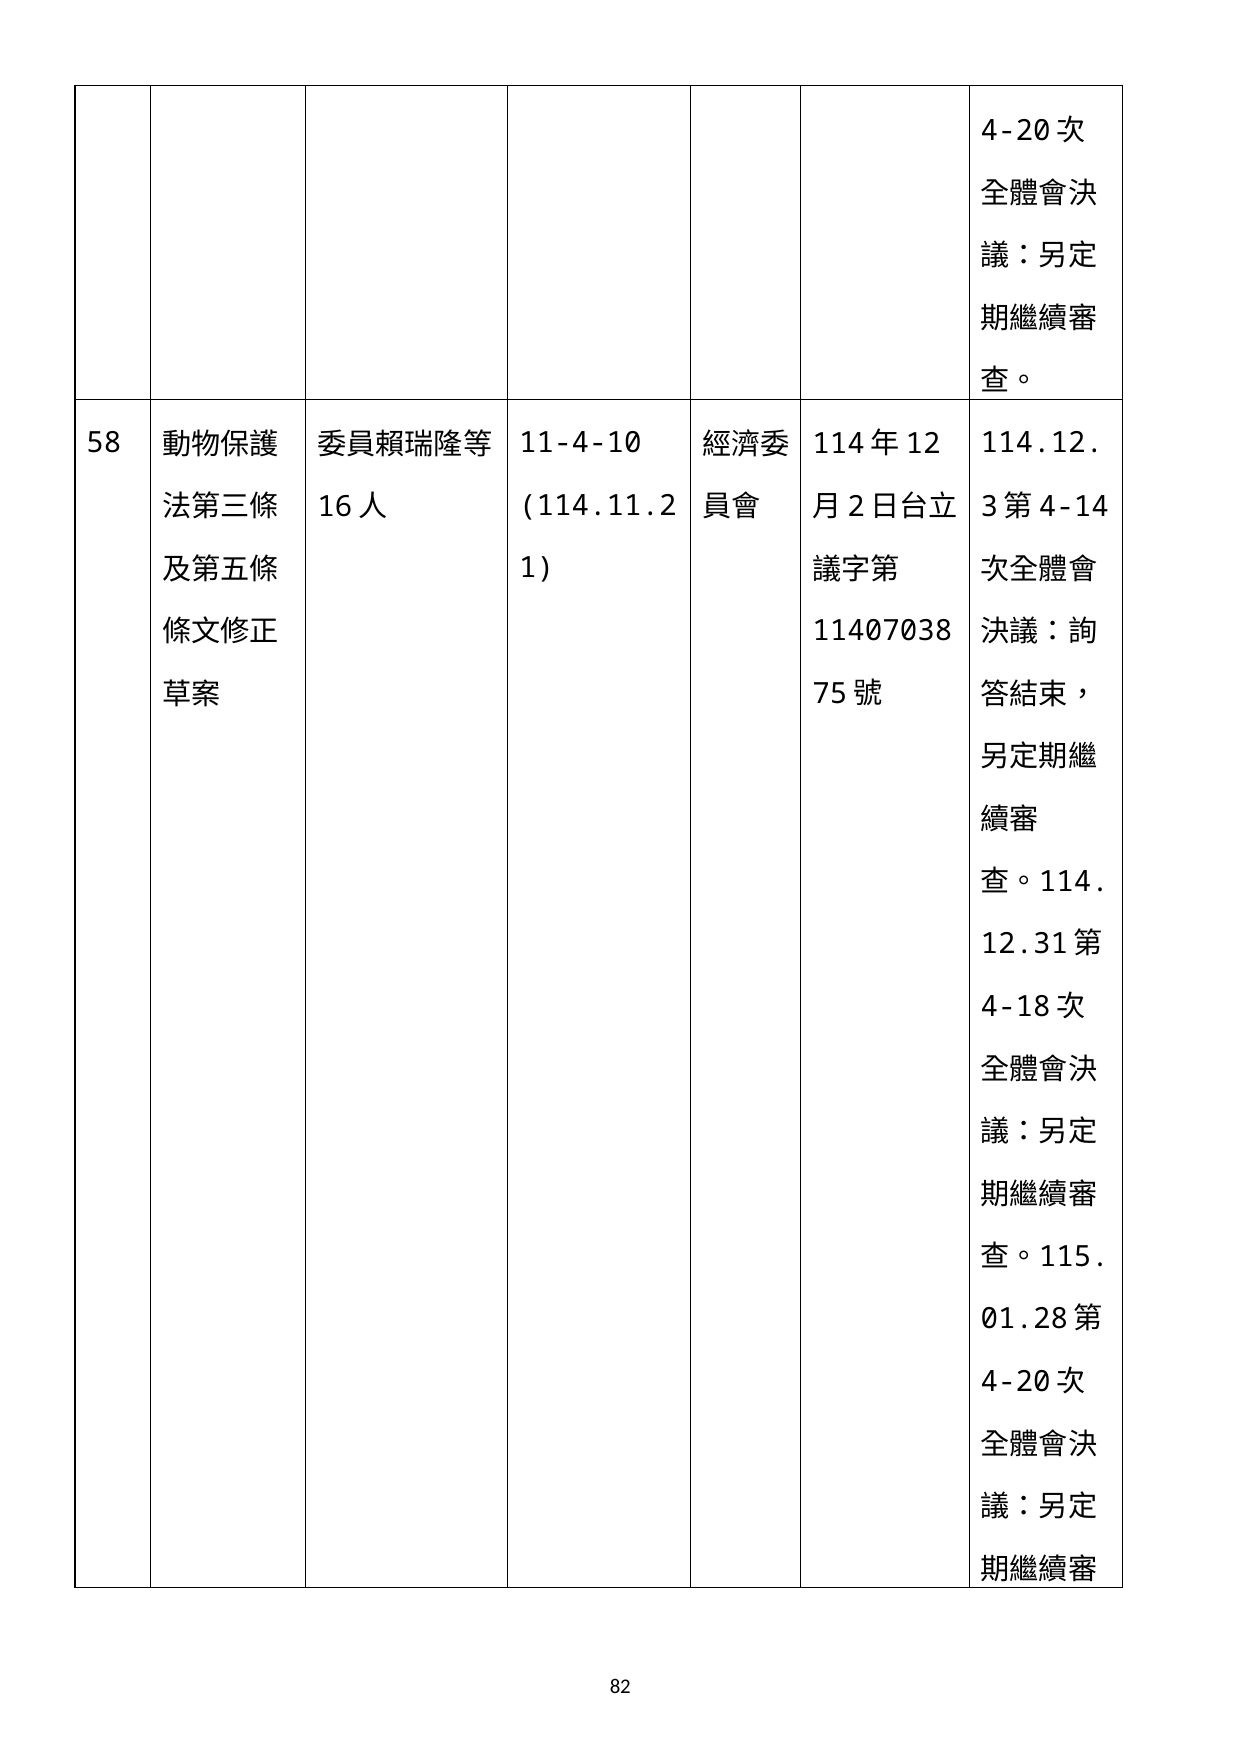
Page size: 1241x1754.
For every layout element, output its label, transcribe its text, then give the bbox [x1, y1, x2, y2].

table_cell 委員賴瑞隆等16人 [306, 400, 507, 1587]
table_cell [76, 86, 150, 399]
table_cell [151, 86, 305, 399]
table_cell 4-20次全體會決議：另定期繼續審查。 [970, 86, 1122, 399]
table_cell 58 [76, 400, 150, 1587]
table_cell 11-4-10 (114.11.21) [508, 400, 690, 1587]
table_cell [508, 86, 690, 399]
table_cell 114.12.3第4-14次全體會決議：詢答結束，另定期繼續審查。114.12.31第4-18次全體會決議：另定期繼續審查。115.01.28第4-20次全體會決議：另定期繼續審 [970, 400, 1122, 1587]
table_cell [306, 86, 507, 399]
table_cell 動物保護法第三條及第五條條文修正草案 [151, 400, 305, 1587]
table_cell [801, 86, 969, 399]
table_cell 114年12月2日台立議字第1140703875號 [801, 400, 969, 1587]
table_cell [691, 86, 800, 399]
table_cell 經濟委員會 [691, 400, 800, 1587]
